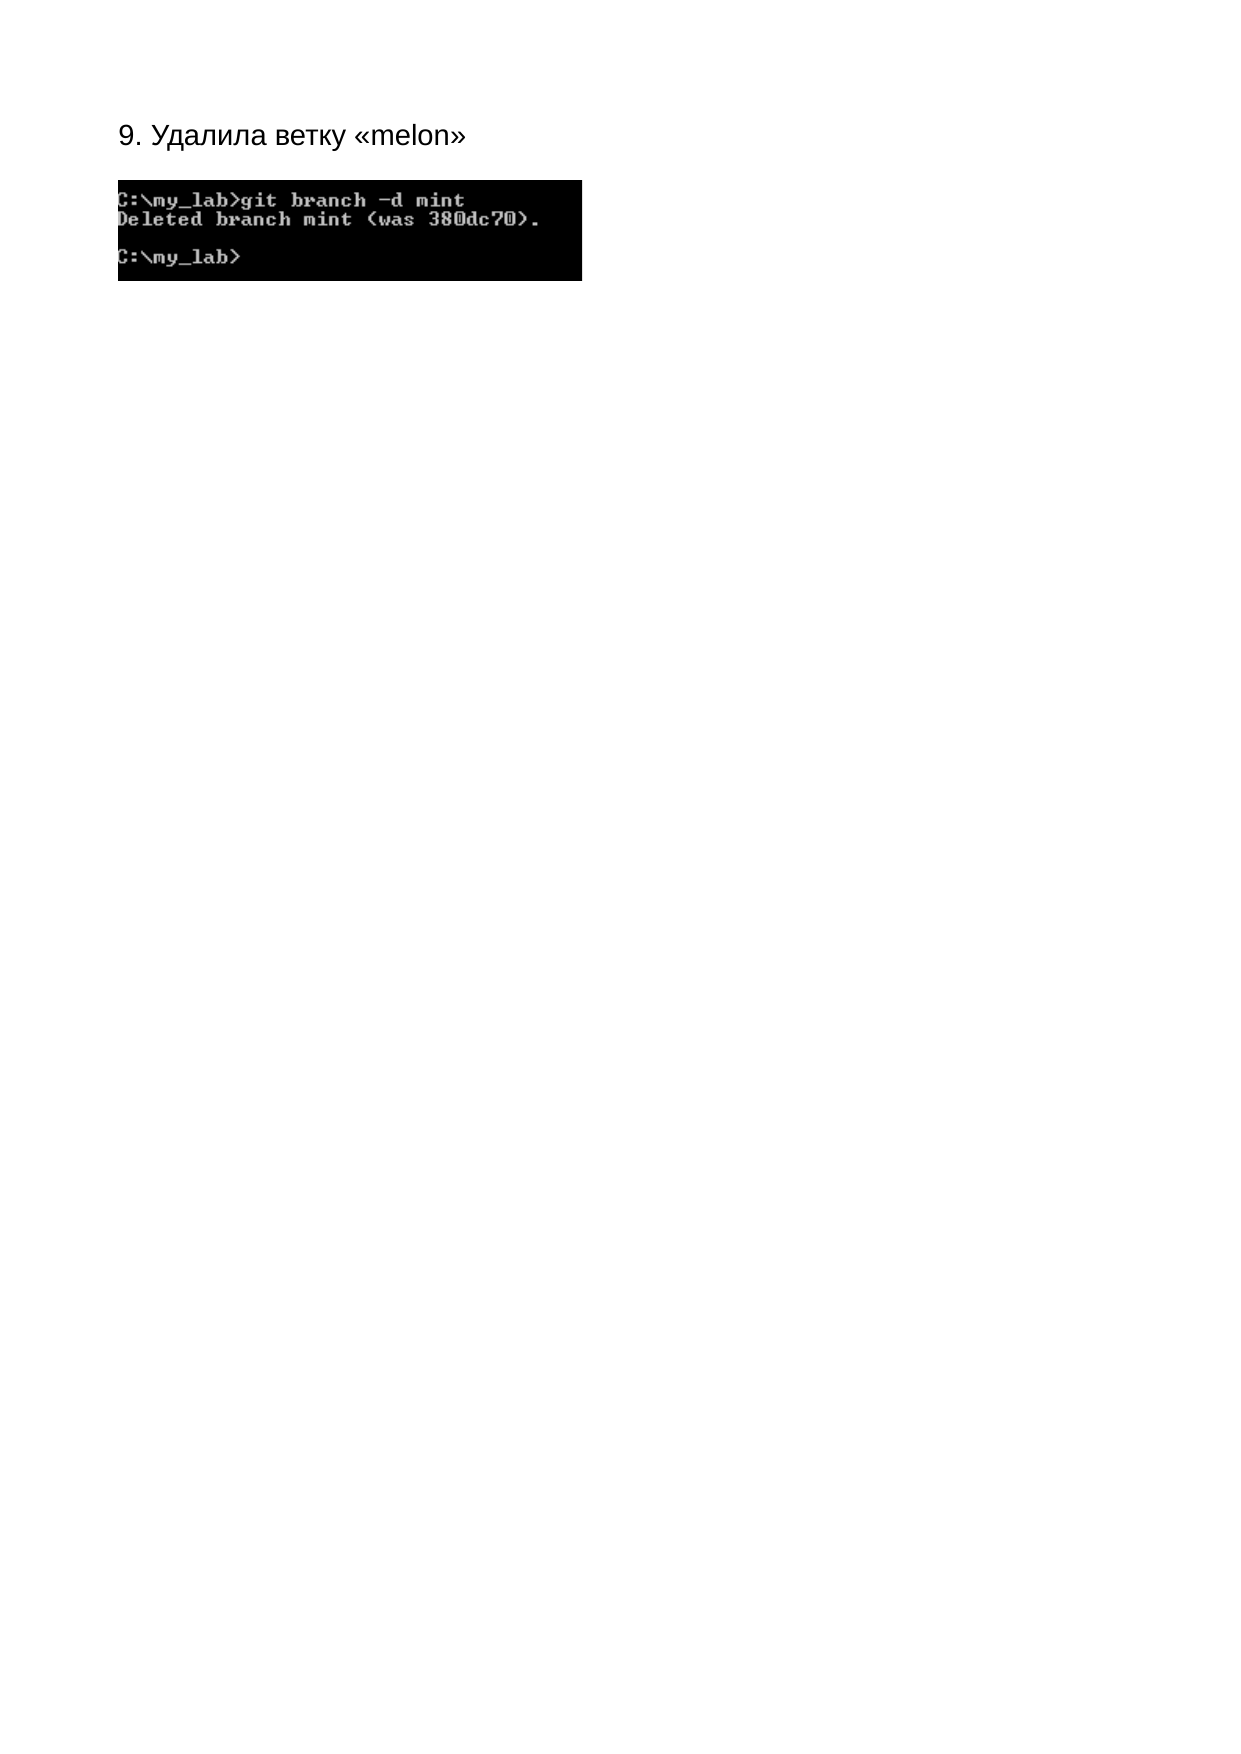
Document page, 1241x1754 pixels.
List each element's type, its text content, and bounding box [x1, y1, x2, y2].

picture [118, 180, 583, 281]
text 9. Удалила ветку «melon» [118, 118, 1122, 152]
